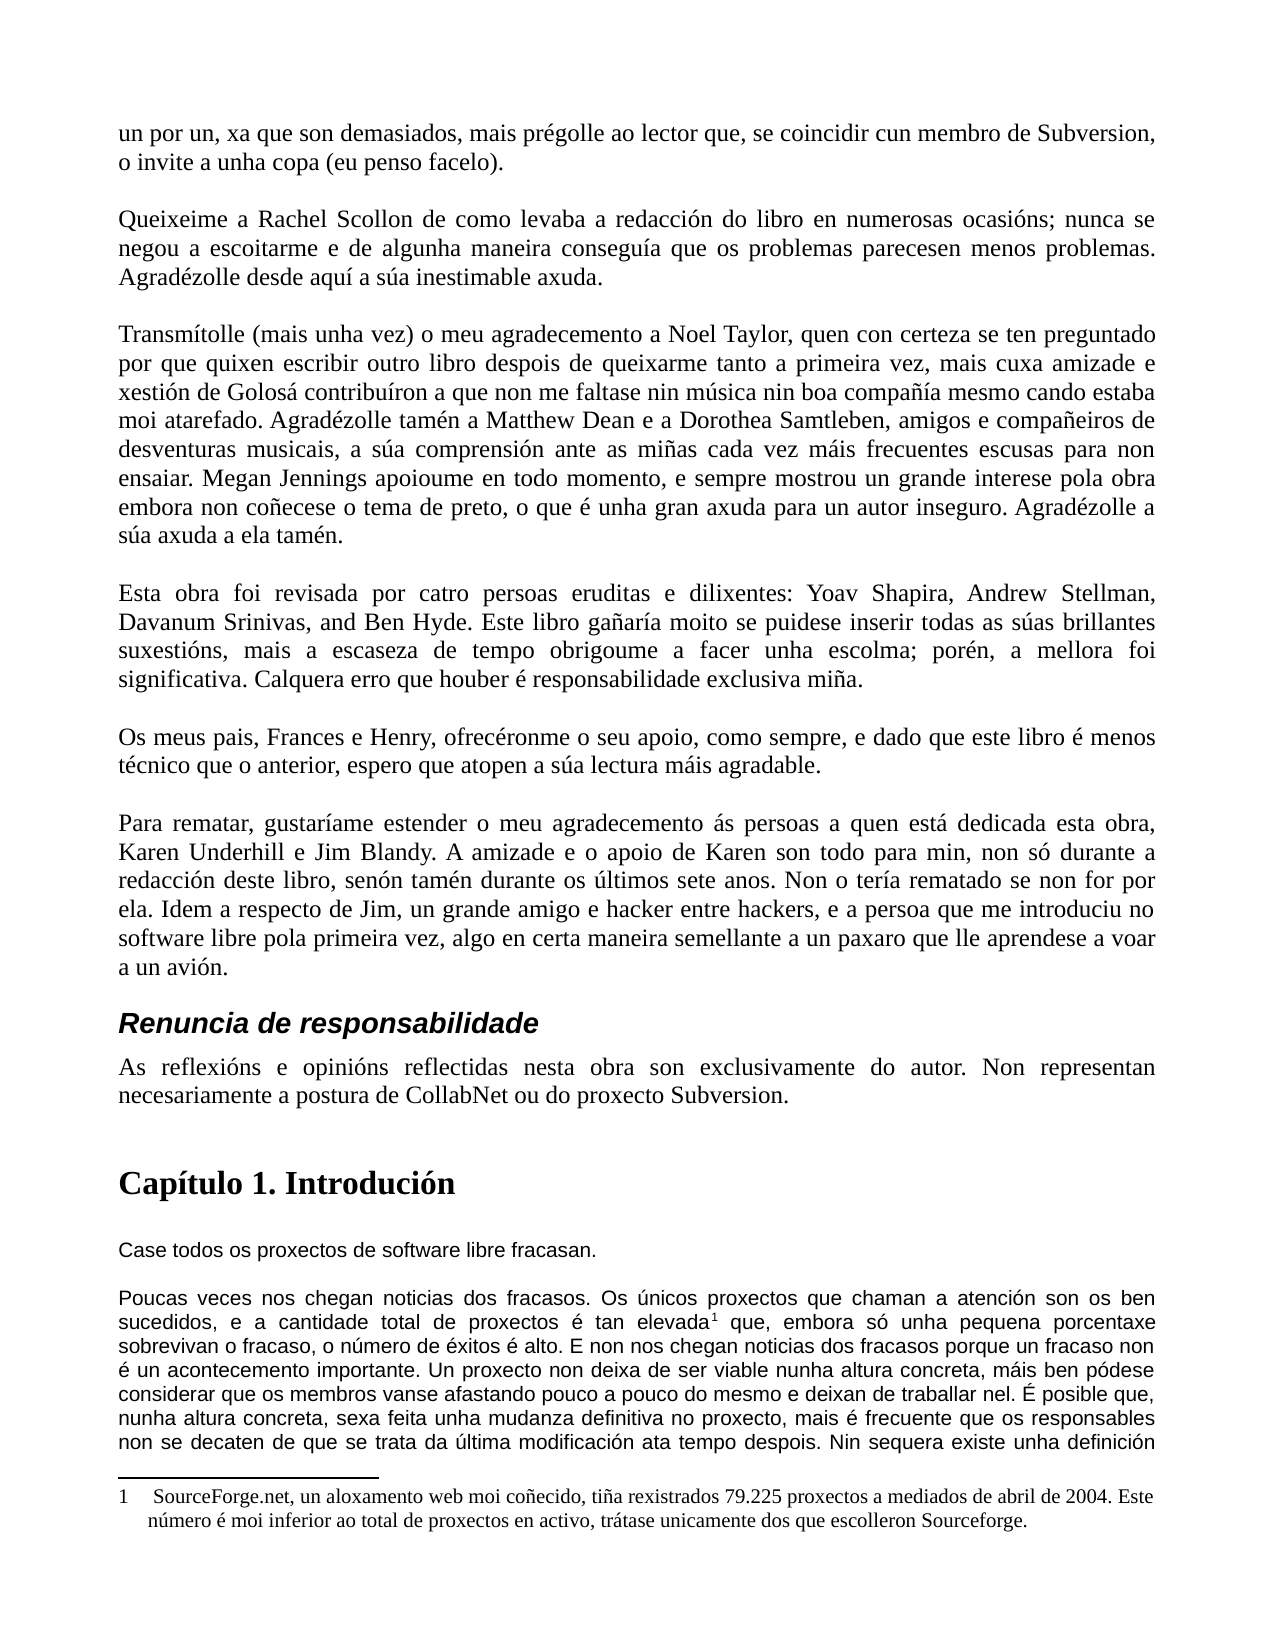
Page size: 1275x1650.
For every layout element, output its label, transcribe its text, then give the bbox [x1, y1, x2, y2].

text Poucas veces nos chegan noticias dos fracasos. Os únicos proxectos que chaman a atención son os ben sucedidos, e a cantidade total de proxectos é tan elevada que, embora só unha pequena porcentaxe sobrevivan o fracaso, o número de éxitos é alto. E non nos chegan noticias dos fracasos porque un fracaso non é un acontecemento importante. Un proxecto non deixa de ser viable nunha altura concreta, máis ben pódese considerar que os membros vanse afastando pouco a pouco do mesmo e deixan de traballar nel. É posible que, nunha altura concreta, sexa feita unha mudanza definitiva no proxecto, mais é frecuente que os responsables non se decaten de que se trata da última modificación ata tempo despois. Nin sequera existe unha definición [118, 1286, 1157, 1454]
text As reflexións e opinións reflectidas nesta obra son exclusivamente do autor. Non representan necesariamente a postura de CollabNet ou do proxecto Subversion. [118, 1052, 1157, 1109]
text SourceForge.net, un aloxamento web moi coñecido, tiña rexistrados 79.225 proxectos a mediados de abril de 2004. Este número é moi inferior ao total de proxectos en activo, trátase unicamente dos que escolleron Sourceforge. [118, 1484, 1157, 1532]
text Queixeime a Rachel Scollon de como levaba a redacción do libro en numerosas ocasións; nunca se negou a escoitarme e de algunha maneira conseguía que os problemas parecesen menos problemas. Agradézolle desde aquí a súa inestimable axuda. [118, 204, 1157, 291]
text Esta obra foi revisada por catro persoas eruditas e dilixentes: Yoav Shapira, Andrew Stellman, Davanum Srinivas, and Ben Hyde. Este libro gañaría moito se puidese inserir todas as súas brillantes suxestións, mais a escaseza de tempo obrigoume a facer unha escolma; porén, a mellora foi significativa. Calquera erro que houber é responsabilidade exclusiva miña. [118, 578, 1157, 693]
subtitle Renuncia de responsabilidade [118, 1006, 1157, 1039]
text Para rematar, gustaríame estender o meu agradecemento ás persoas a quen está dedicada esta obra, Karen Underhill e Jim Blandy. A amizade e o apoio de Karen son todo para min, non só durante a redacción deste libro, senón tamén durante os últimos sete anos. Non o tería rematado se non for por ela. Idem a respecto de Jim, un grande amigo e hacker entre hackers, e a persoa que me introduciu no software libre pola primeira vez, algo en certa maneira semellante a un paxaro que lle aprendese a voar a un avión. [118, 808, 1157, 981]
subtitle Capítulo 1. Introdución [118, 1163, 1157, 1202]
text Transmítolle (mais unha vez) o meu agradecemento a Noel Taylor, quen con certeza se ten preguntado por que quixen escribir outro libro despois de queixarme tanto a primeira vez, mais cuxa amizade e xestión de Golosá contribuíron a que non me faltase nin música nin boa compañía mesmo cando estaba moi atarefado. Agradézolle tamén a Matthew Dean e a Dorothea Samtleben, amigos e compañeiros de desventuras musicais, a súa comprensión ante as miñas cada vez máis frecuentes escusas para non ensaiar. Megan Jennings apoioume en todo momento, e sempre mostrou un grande interese pola obra embora non coñecese o tema de preto, o que é unha gran axuda para un autor inseguro. Agradézolle a súa axuda a ela tamén. [118, 319, 1157, 549]
text Case todos os proxectos de software libre fracasan. [118, 1238, 1157, 1262]
text un por un, xa que son demasiados, mais prégolle ao lector que, se coincidir cun membro de Subversion, o invite a unha copa (eu penso facelo). [118, 118, 1157, 176]
text Os meus pais, Frances e Henry, ofrecéronme o seu apoio, como sempre, e dado que este libro é menos técnico que o anterior, espero que atopen a súa lectura máis agradable. [118, 722, 1157, 779]
